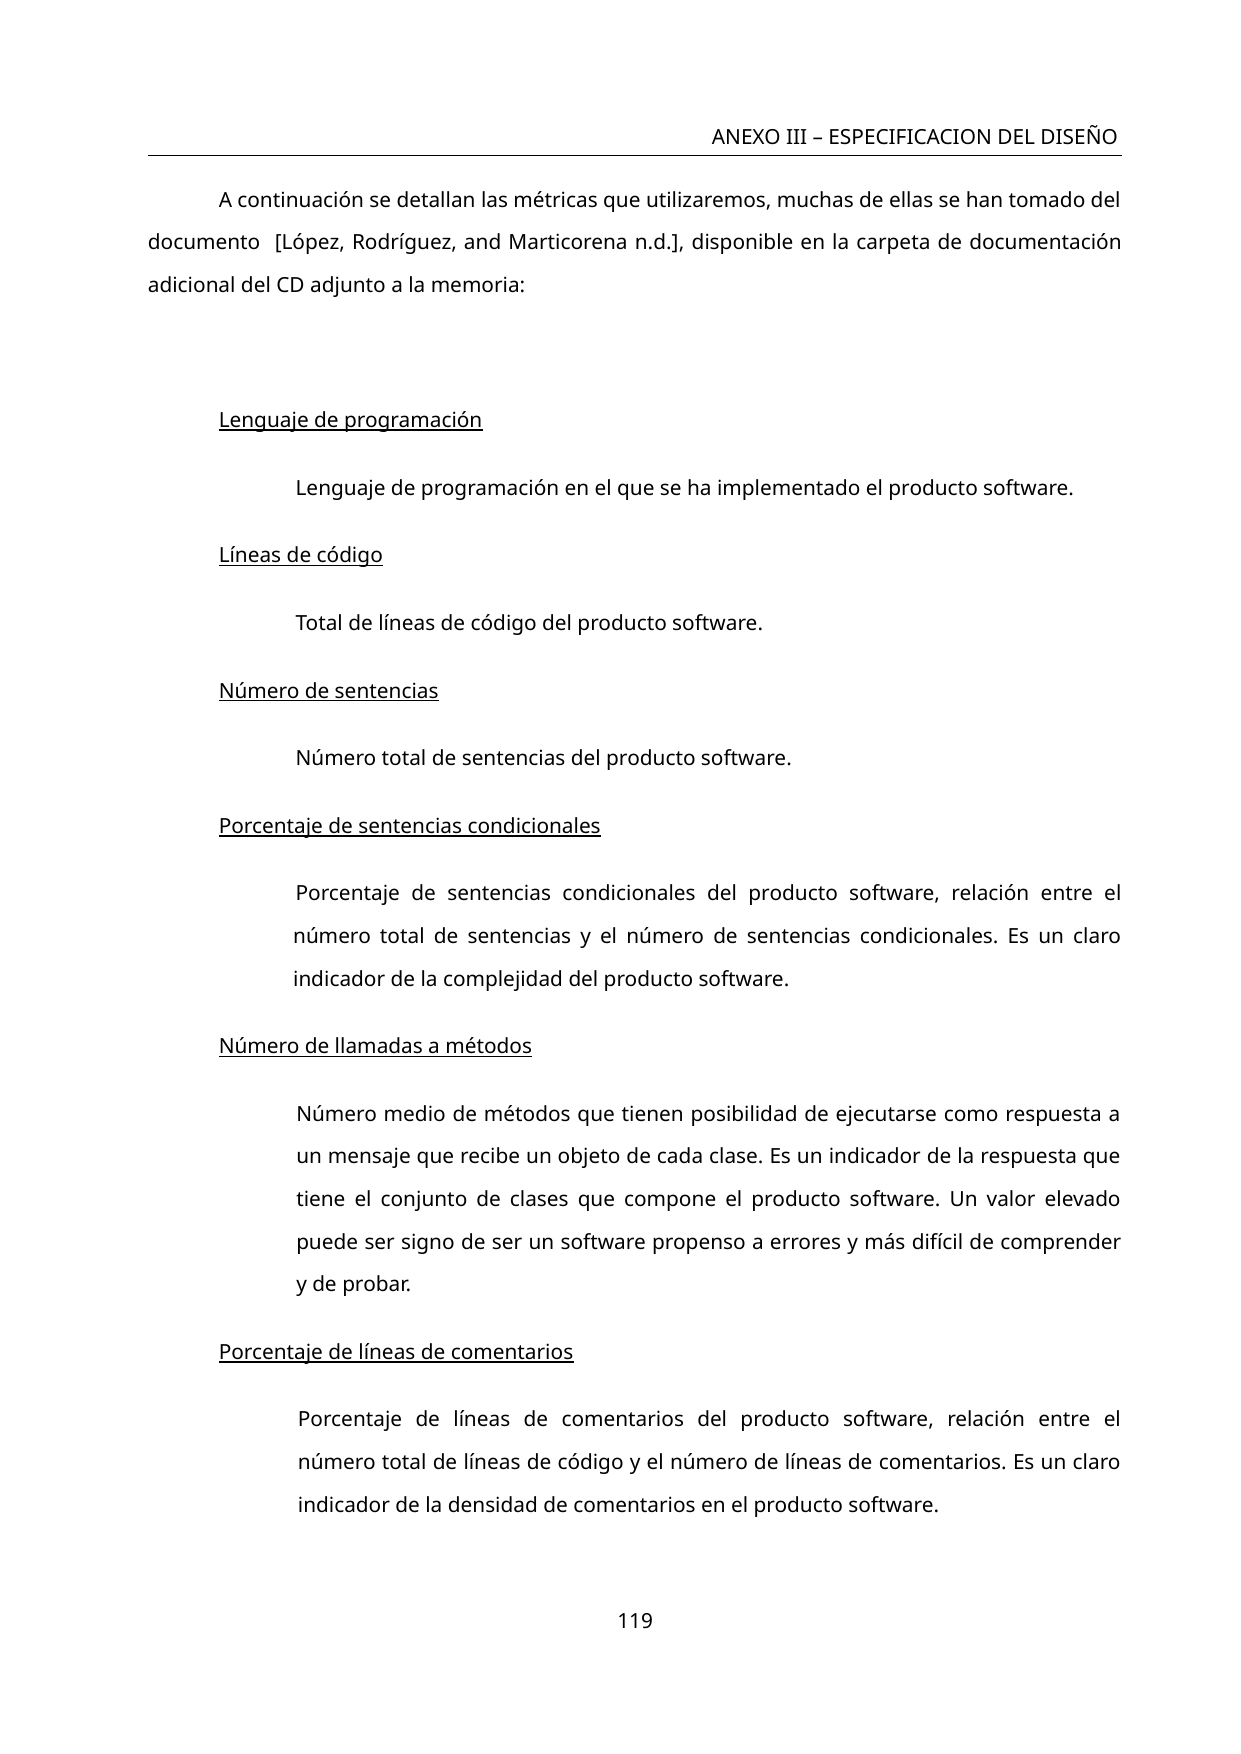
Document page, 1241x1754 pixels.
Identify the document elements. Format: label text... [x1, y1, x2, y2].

text Número de sentencias [148, 676, 1122, 704]
text A continuación se detallan las métricas que utilizaremos, muchas de ellas se han tomado del documento [López, Rodríguez, and Marticorena n.d.], disponible en la carpeta de documentación adicional del CD adjunto a la memoria: [148, 185, 1122, 298]
text Lenguaje de programación [148, 405, 1122, 434]
text Número medio de métodos que tienen posibilidad de ejecutarse como respuesta a un mensaje que recibe un objeto de cada clase. Es un indicador de la respuesta que tiene el conjunto de clases que compone el producto software. Un valor elevado puede ser signo de ser un software propenso a errores y más difícil de comprender y de probar. [294, 1099, 1122, 1298]
text Lenguaje de programación en el que se ha implementado el producto software. [293, 473, 1122, 501]
text Total de líneas de código del producto software. [148, 608, 1122, 637]
text Número de llamadas a métodos [148, 1031, 1122, 1060]
text Porcentaje de sentencias condicionales del producto software, relación entre el número total de sentencias y el número de sentencias condicionales. Es un claro indicador de la complejidad del producto software. [293, 878, 1122, 992]
text Porcentaje de sentencias condicionales [148, 811, 1122, 839]
text Porcentaje de líneas de comentarios [148, 1337, 1122, 1365]
text Número total de sentencias del producto software. [148, 743, 1122, 772]
text Porcentaje de líneas de comentarios del producto software, relación entre el número total de líneas de código y el número de líneas de comentarios. Es un claro indicador de la densidad de comentarios en el producto software. [298, 1404, 1122, 1518]
text Líneas de código [148, 541, 1122, 569]
